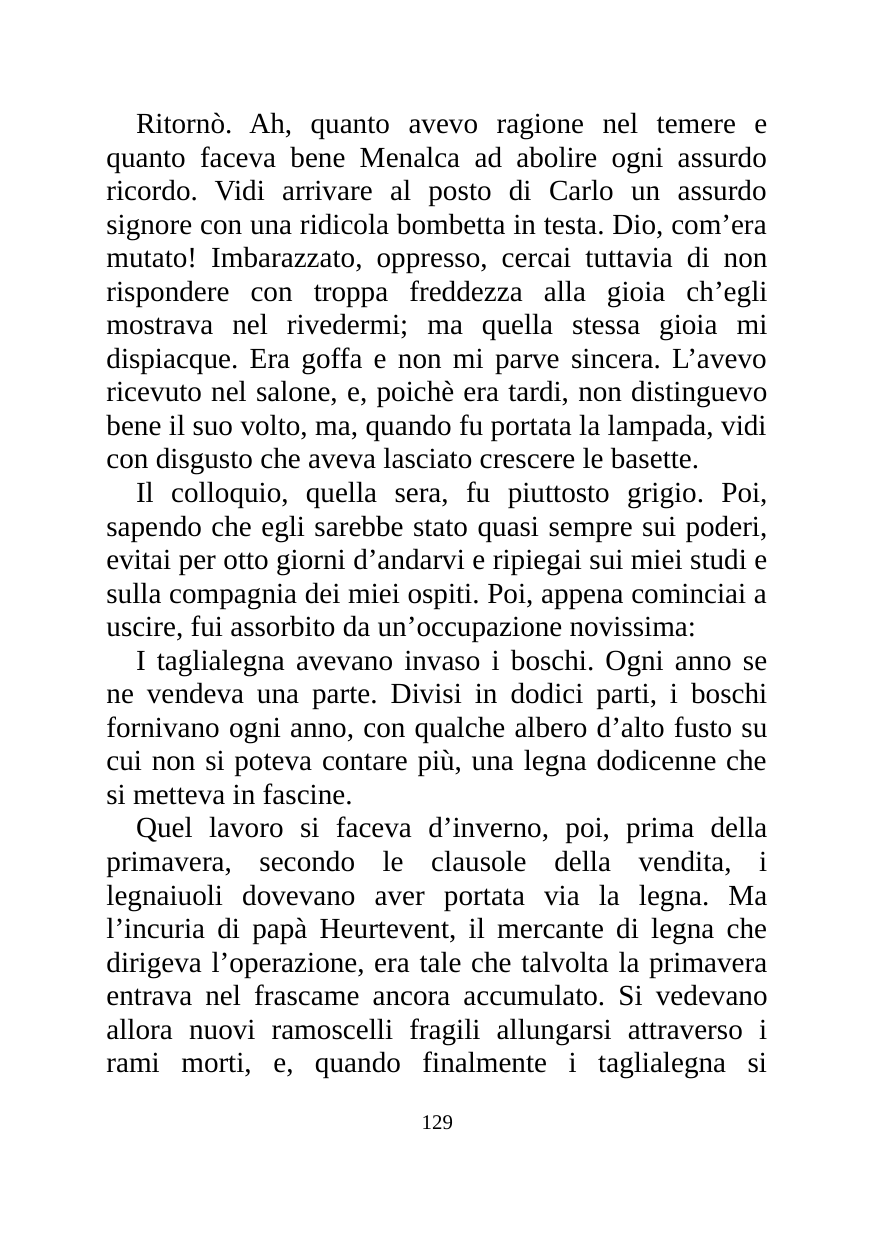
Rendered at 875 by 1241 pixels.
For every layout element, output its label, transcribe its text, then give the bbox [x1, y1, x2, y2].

text I taglialegna avevano invaso i boschi. Ogni anno se ne vendeva una parte. Divisi in dodici parti, i boschi fornivano ogni anno, con qualche albero d’alto fusto su cui non si poteva contare più, una legna dodicenne che si metteva in fascine. [106, 643, 768, 811]
text Ritornò. Ah, quanto avevo ragione nel temere e quanto faceva bene Menalca ad abolire ogni assurdo ricordo. Vidi arrivare al posto di Carlo un assurdo signore con una ridicola bombetta in testa. Dio, com’era mutato! Imbarazzato, oppresso, cercai tuttavia di non rispondere con troppa freddezza alla gioia ch’egli mostrava nel rivedermi; ma quella stessa gioia mi dispiacque. Era goffa e non mi parve sincera. L’avevo ricevuto nel salone, e, poichè era tardi, non distinguevo bene il suo volto, ma, quando fu portata la lampada, vidi con disgusto che aveva lasciato crescere le basette. [106, 106, 768, 475]
text Il colloquio, quella sera, fu piuttosto grigio. Poi, sapendo che egli sarebbe stato quasi sempre sui poderi, evitai per otto giorni d’andarvi e ripiegai sui miei studi e sulla compagnia dei miei ospiti. Poi, appena cominciai a uscire, fui assorbito da un’occupazione novissima: [106, 475, 768, 643]
text Quel lavoro si faceva d’inverno, poi, prima della primavera, secondo le clausole della vendita, i legnaiuoli dovevano aver portata via la legna. Ma l’incuria di papà Heurtevent, il mercante di legna che dirigeva l’operazione, era tale che talvolta la primavera entrava nel frascame ancora accumulato. Si vedevano allora nuovi ramoscelli fragili allungarsi attraverso i rami morti, e, quando finalmente i taglialegna si [106, 811, 768, 1079]
